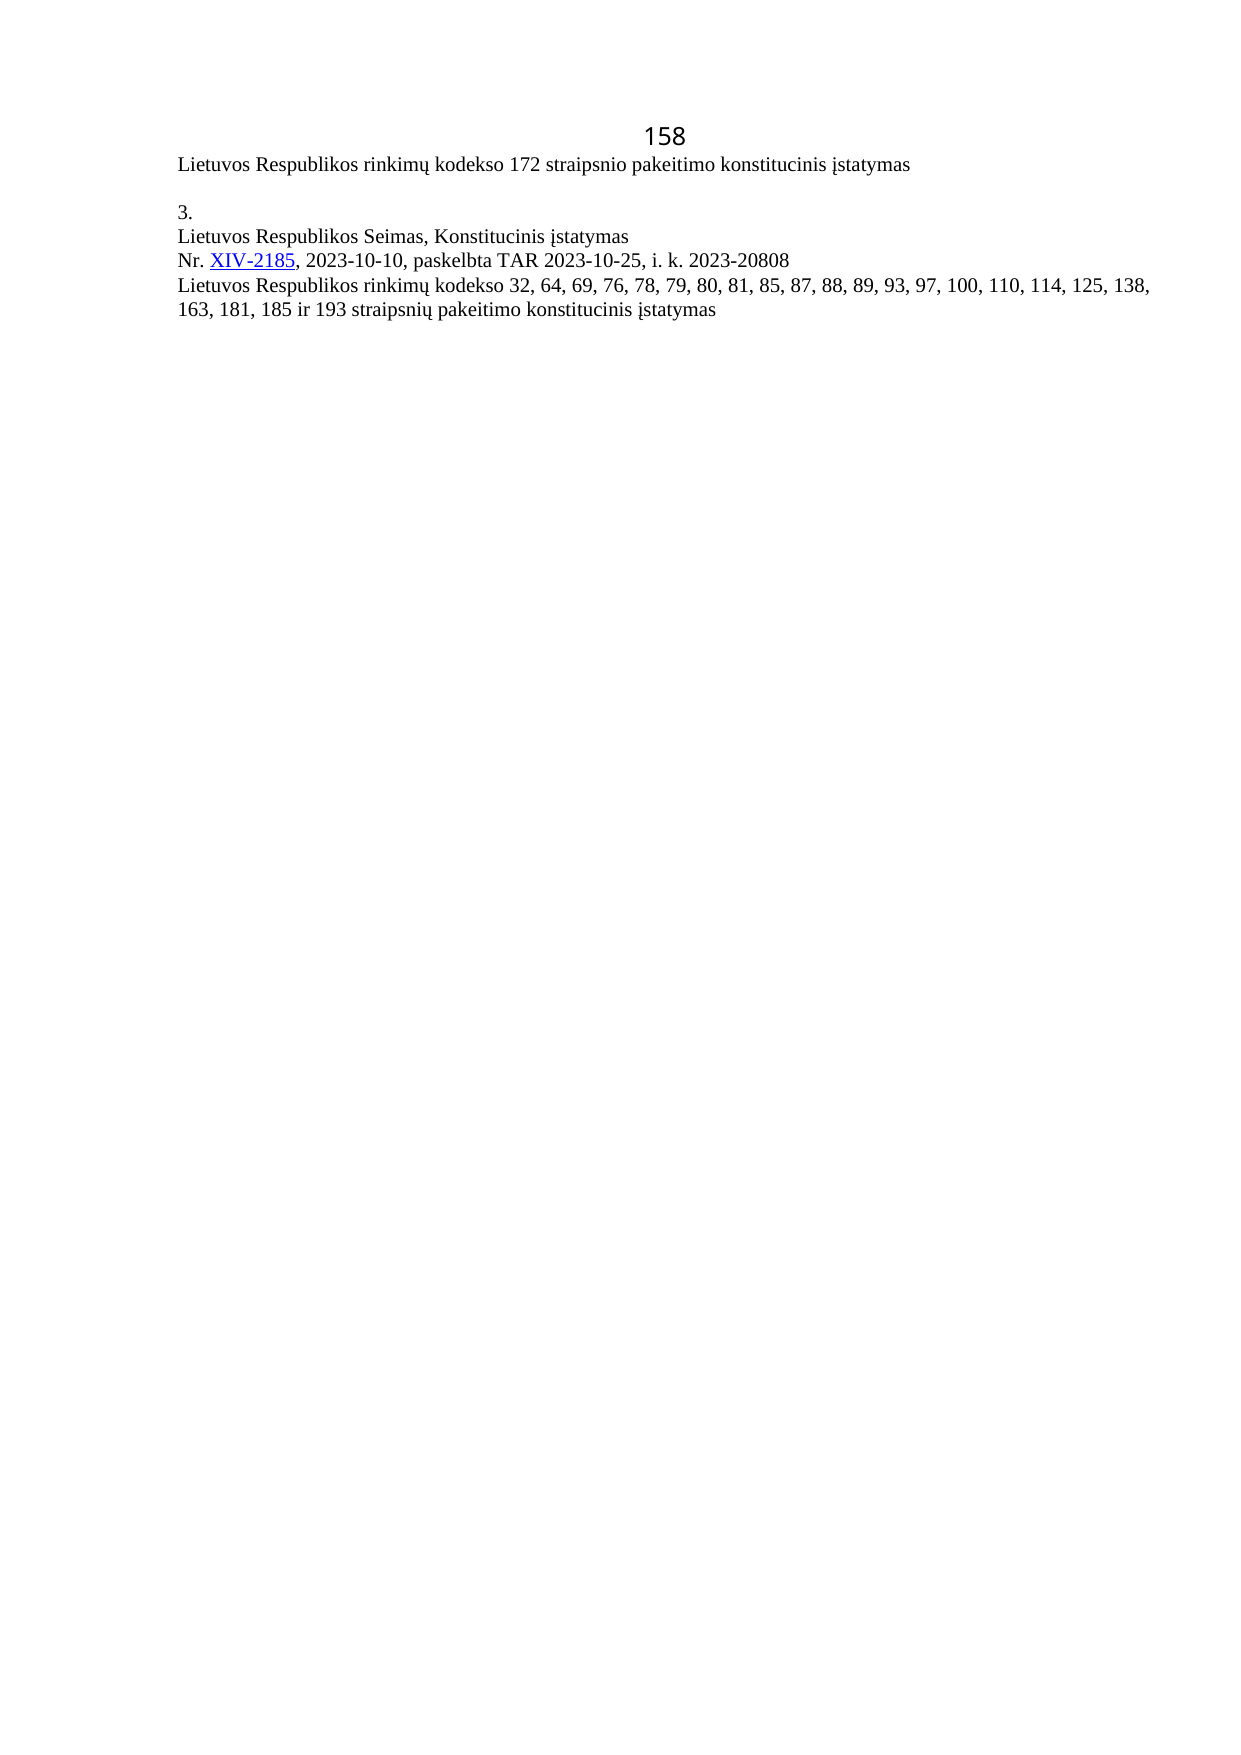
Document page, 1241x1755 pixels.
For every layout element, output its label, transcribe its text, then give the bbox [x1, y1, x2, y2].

text Nr. XIV-2185, 2023-10-10, paskelbta TAR 2023-10-25, i. k. 2023-20808 [177, 248, 1152, 272]
text Lietuvos Respublikos rinkimų kodekso 32, 64, 69, 76, 78, 79, 80, 81, 85, 87, 88, 89, 93, 97, 100, 110, 114, 125, 138, 163, 181, 185 ir 193 straipsnių pakeitimo konstitucinis įstatymas [177, 272, 1152, 321]
text 3. [177, 200, 1152, 224]
text Lietuvos Respublikos rinkimų kodekso 172 straipsnio pakeitimo konstitucinis įstatymas [177, 152, 1152, 176]
text Lietuvos Respublikos Seimas, Konstitucinis įstatymas [177, 224, 1152, 248]
